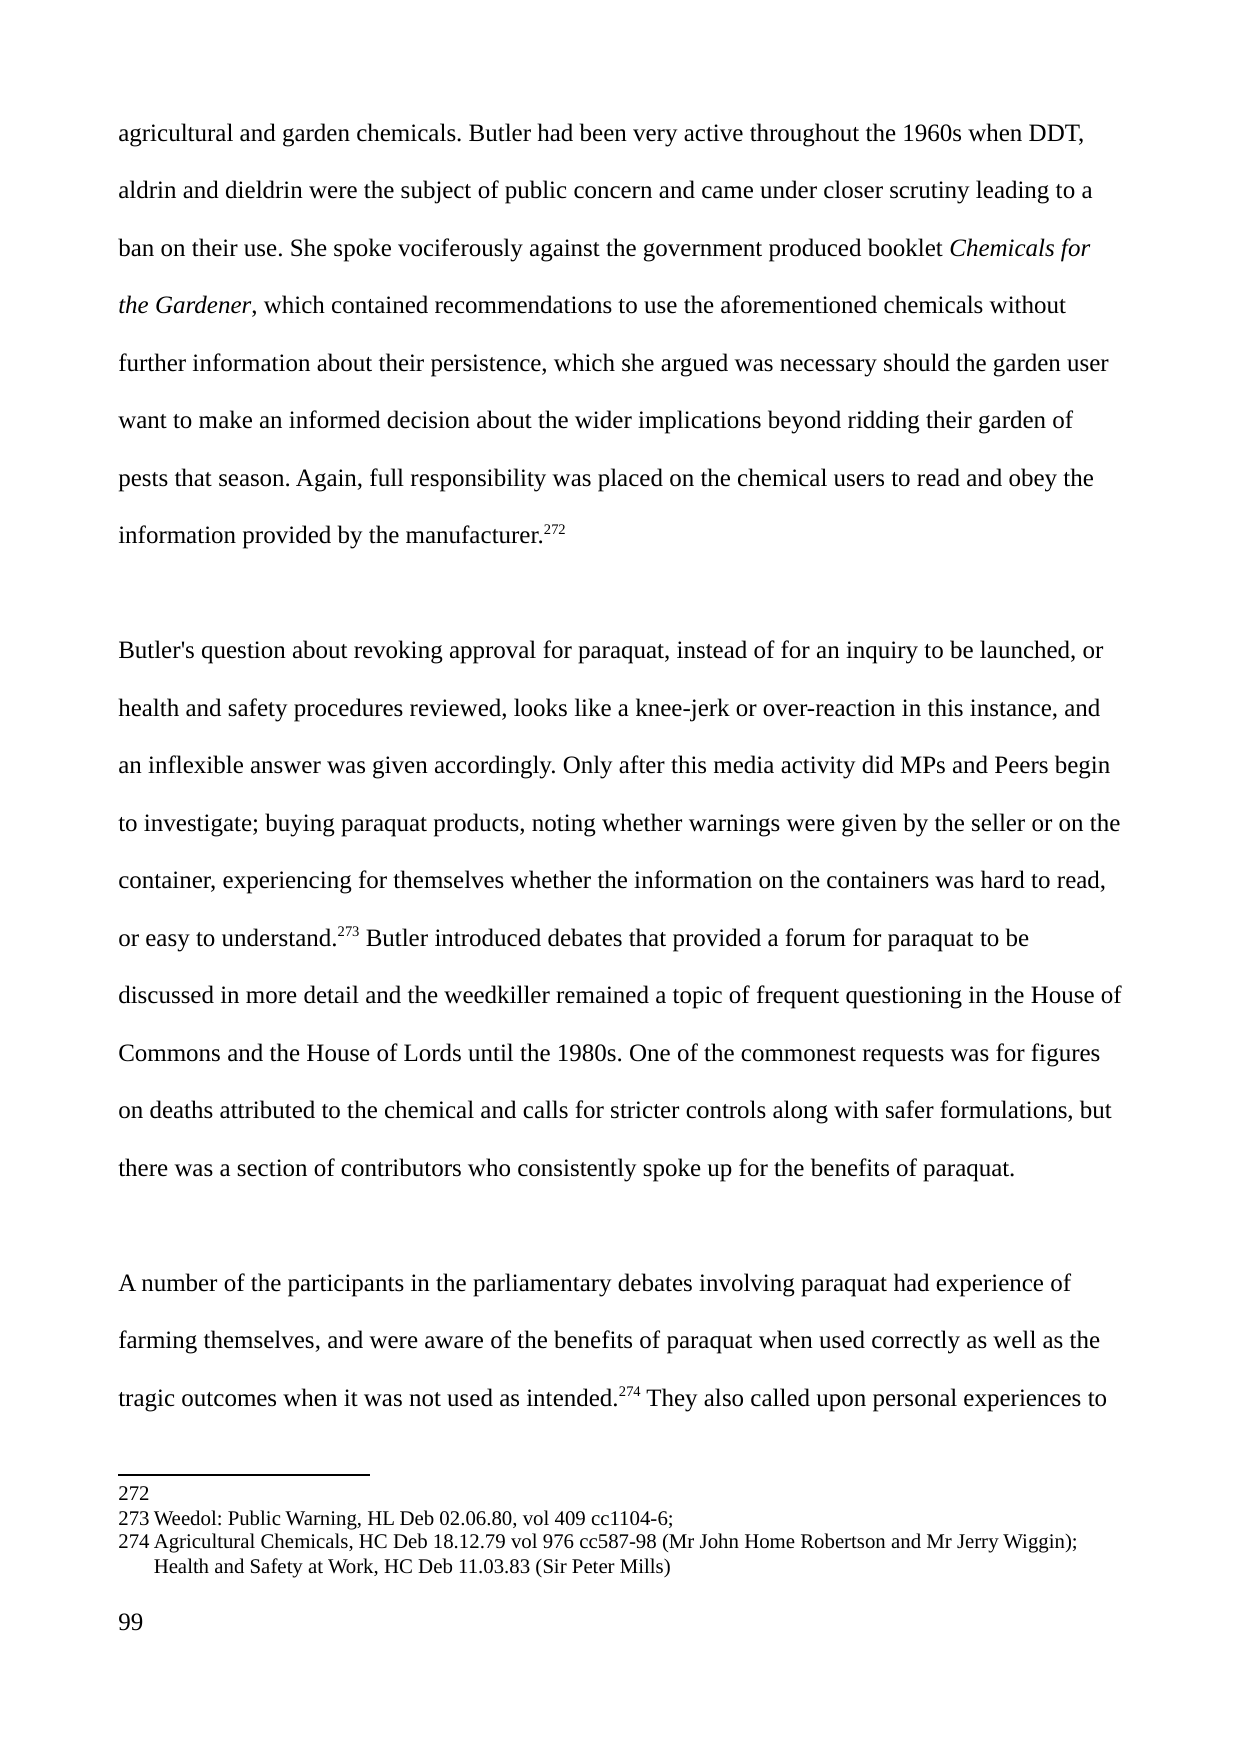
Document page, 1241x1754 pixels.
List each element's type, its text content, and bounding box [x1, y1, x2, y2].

text Weedol: Public Warning, HL Deb 02.06.80, vol 409 cc1104-6; [118, 1505, 1122, 1529]
text Agricultural Chemicals, HC Deb 18.12.79 vol 976 cc587-98 (Mr John Home Robertson and Mr Jerry Wiggin); Health and Safety at Work, HC Deb 11.03.83 (Sir Peter Mills) [118, 1529, 1122, 1578]
text Butler's question about revoking approval for paraquat, instead of for an inquiry to be launched, or health and safety procedures reviewed, looks like a knee-jerk or over-reaction in this instance, and an inflexible answer was given accordingly. Only after this media activity did MPs and Peers begin to investigate; buying paraquat products, noting whether warnings were given by the seller or on the container, experiencing for themselves whether the information on the containers was hard to read, or easy to understand. Butler introduced debates that provided a forum for paraquat to be discussed in more detail and the weedkiller remained a topic of frequent questioning in the House of Commons and the House of Lords until the 1980s. One of the commonest requests was for figures on deaths attributed to the chemical and calls for stricter controls along with safer formulations, but there was a section of contributors who consistently spoke up for the benefits of paraquat. [118, 636, 1122, 1182]
text A number of the participants in the parliamentary debates involving paraquat had experience of farming themselves, and were aware of the benefits of paraquat when used correctly as well as the tragic outcomes when it was not used as intended. They also called upon personal experiences to [118, 1268, 1122, 1412]
text agricultural and garden chemicals. Butler had been very active throughout the 1960s when DDT, aldrin and dieldrin were the subject of public concern and came under closer scrutiny leading to a ban on their use. She spoke vociferously against the government produced booklet Chemicals for the Gardener, which contained recommendations to use the aforementioned chemicals without further information about their persistence, which she argued was necessary should the garden user want to make an informed decision about the wider implications beyond ridding their garden of pests that season. Again, full responsibility was placed on the chemical users to read and obey the information provided by the manufacturer. [118, 118, 1122, 549]
